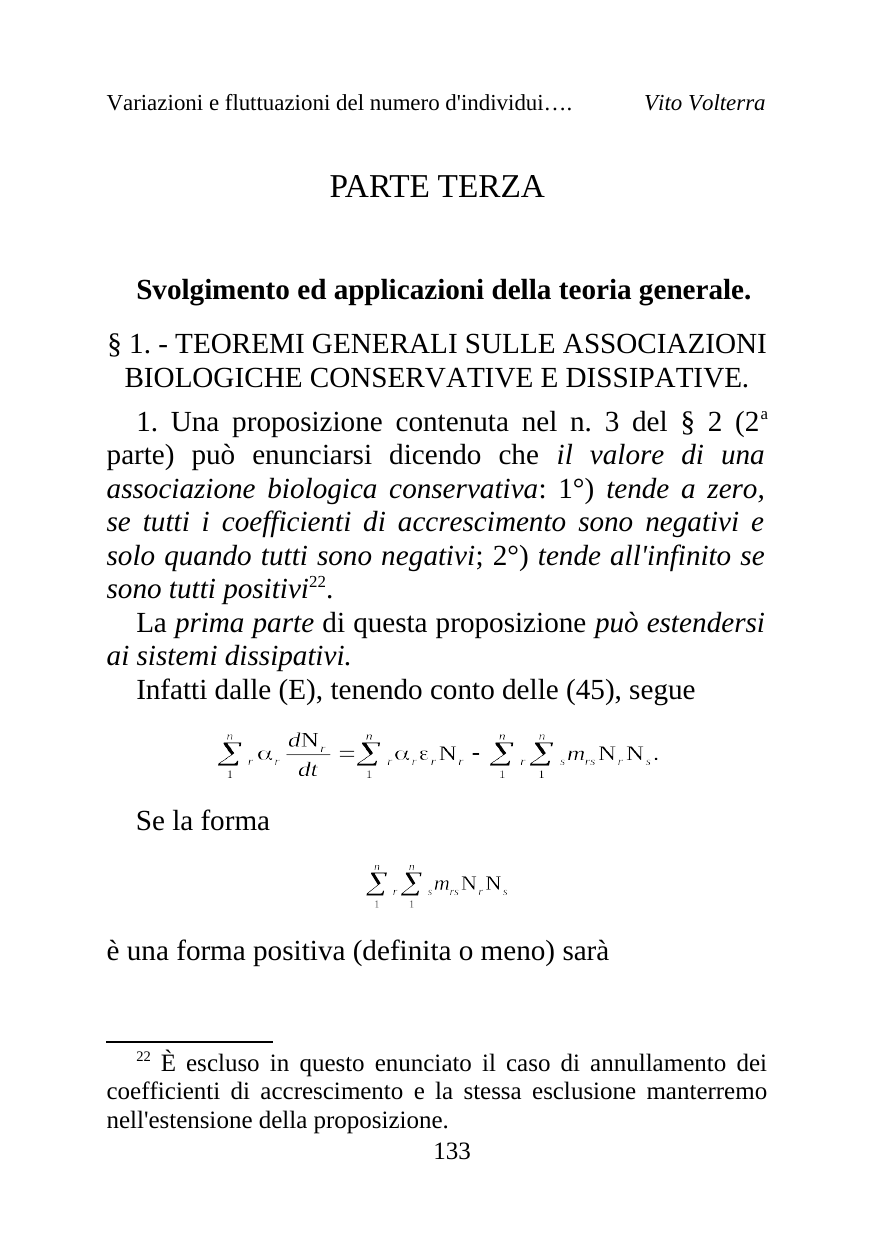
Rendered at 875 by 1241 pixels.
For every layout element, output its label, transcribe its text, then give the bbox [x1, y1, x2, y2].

text Svolgimento ed applicazioni della teoria generale. [106, 272, 768, 305]
text Se la forma [106, 803, 768, 837]
text è una forma positiva (definita o meno) sarà [106, 933, 768, 966]
subtitle PARTE TERZA [106, 166, 768, 205]
text La prima parte di questa proposizione può estendersi ai sistemi dissipativi. [106, 605, 768, 672]
text § 1. - TEOREMI GENERALI SULLE ASSOCIAZIONI BIOLOGICHE CONSERVATIVE E DISSIPATIVE. [106, 326, 768, 393]
text 1. Una proposizione contenuta nel n. 3 del § 2 (2a parte) può enunciarsi dicendo che il valore di una associazione biologica conservativa: 1°) tende a zero, se tutti i coefficienti di accrescimento sono negativi e solo quando tutti sono negativi; 2°) tende all'infinito se sono tutti positivi. [106, 404, 768, 605]
text È escluso in questo enunciato il caso di annullamento dei coefficienti di accrescimento e la stessa esclusione manterremo nell'estensione della proposizione. [106, 1048, 768, 1134]
text Infatti dalle (E), tenendo conto delle (45), segue [106, 672, 768, 706]
